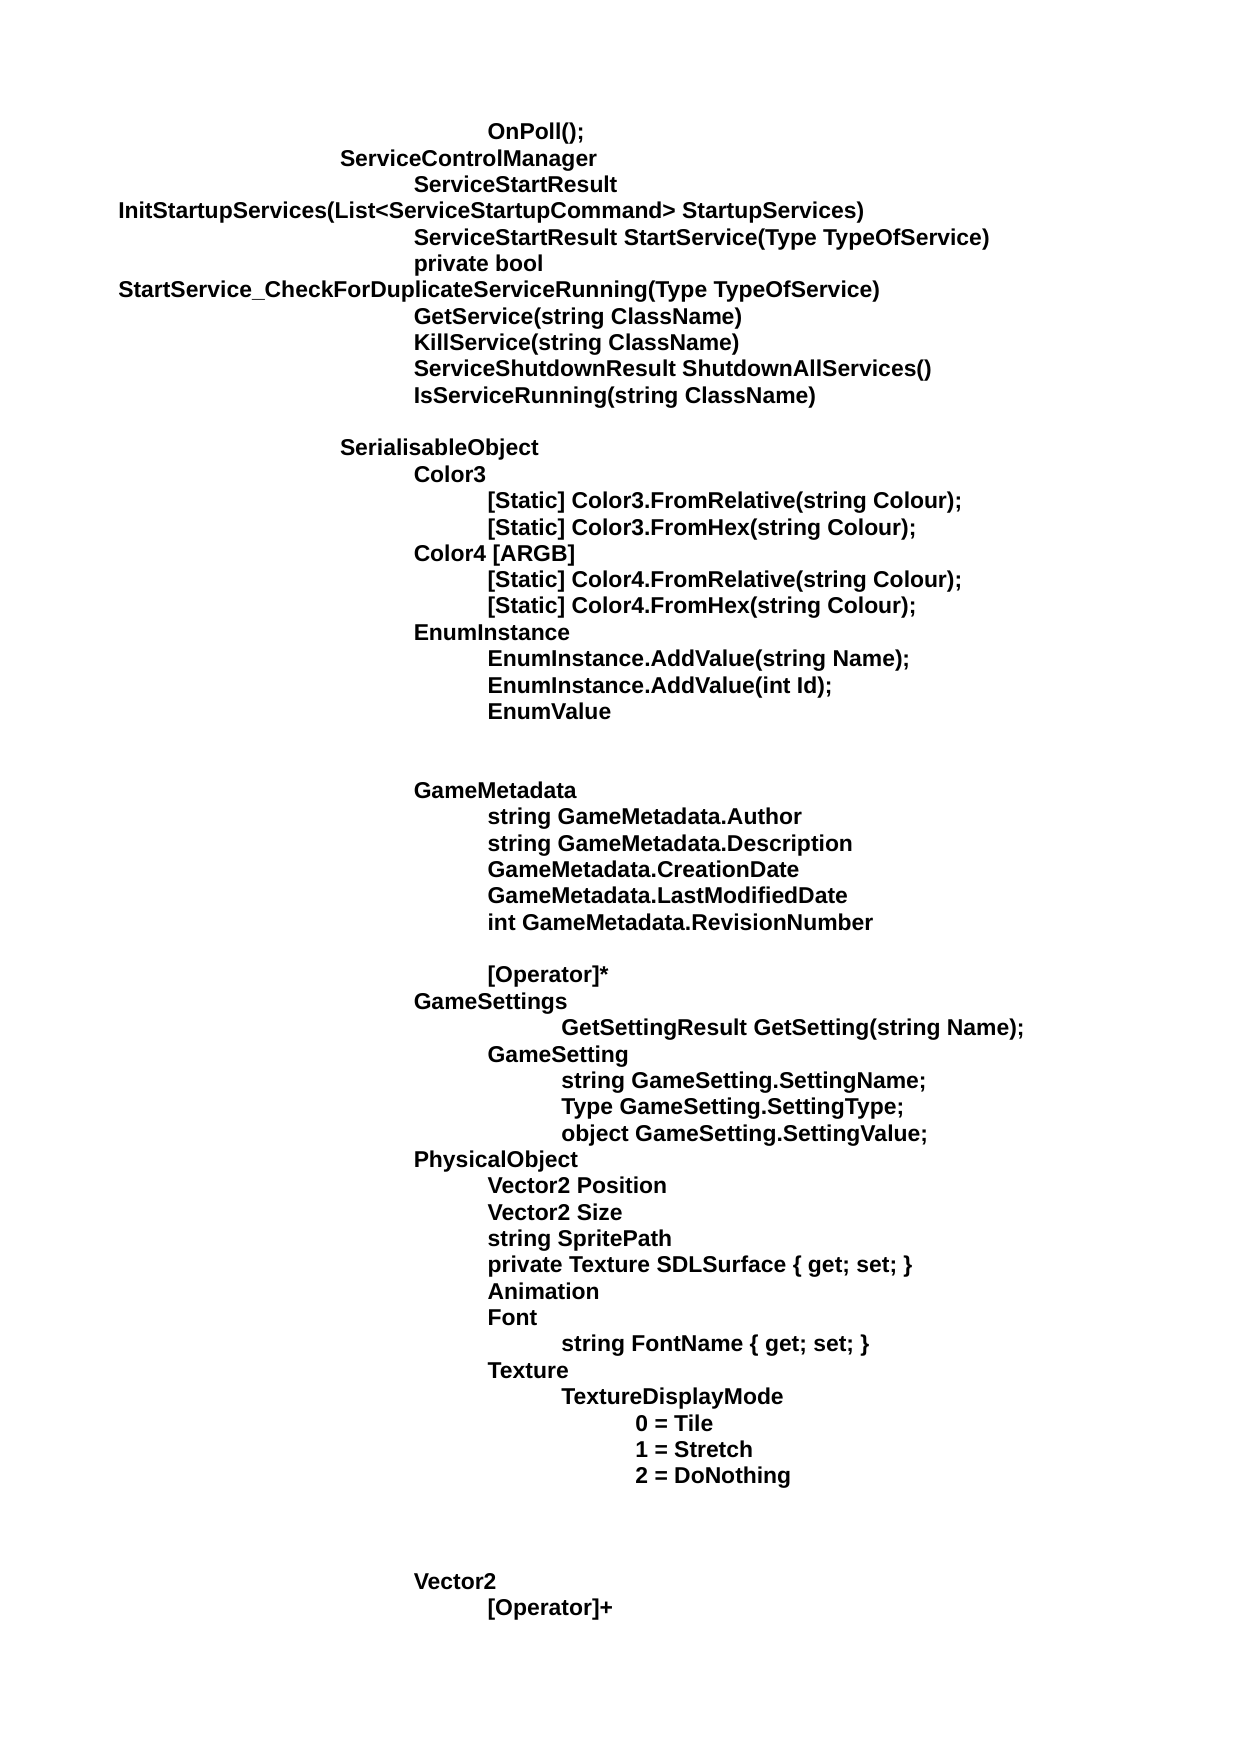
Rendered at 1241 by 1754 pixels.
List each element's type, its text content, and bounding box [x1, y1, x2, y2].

text [Static] Color3.FromRelative(string Colour); [118, 487, 1122, 513]
text IsServiceRunning(string ClassName) [118, 382, 1122, 408]
text GetService(string ClassName) [118, 303, 1122, 329]
text TextureDisplayMode [118, 1383, 1122, 1409]
text [Static] Color4.FromRelative(string Colour); [118, 566, 1122, 592]
text string FontName { get; set; } [118, 1330, 1122, 1357]
text private bool StartService_CheckForDuplicateServiceRunning(Type TypeOfService) [118, 250, 1122, 303]
text GameMetadata.LastModifiedDate [118, 882, 1122, 909]
text KillService(string ClassName) [118, 329, 1122, 355]
text ServiceControlManager [118, 144, 1122, 171]
text ServiceShutdownResult ShutdownAllServices() [118, 355, 1122, 382]
text object GameSetting.SettingValue; [118, 1119, 1122, 1146]
text PhysicalObject [118, 1146, 1122, 1172]
text SerialisableObject [118, 408, 1122, 461]
text [Operator]+ [118, 1594, 1122, 1620]
text [Static] Color4.FromHex(string Colour); [118, 592, 1122, 619]
text Color3 [118, 461, 1122, 487]
text EnumInstance [118, 619, 1122, 645]
text string SpritePath [118, 1225, 1122, 1251]
text private Texture SDLSurface { get; set; } [118, 1251, 1122, 1278]
text 2 = DoNothing [118, 1462, 1122, 1488]
text Animation [118, 1278, 1122, 1304]
text GameSetting [118, 1041, 1122, 1067]
text Vector2 Size [118, 1199, 1122, 1225]
text ServiceStartResult InitStartupServices(List<ServiceStartupCommand> StartupServices) [118, 171, 1122, 223]
text Texture [118, 1357, 1122, 1383]
text GameSettings [118, 988, 1122, 1014]
text OnPoll(); [118, 118, 1122, 144]
text Vector2 [118, 1568, 1122, 1594]
text EnumInstance.AddValue(int Id); [118, 672, 1122, 698]
text [Static] Color3.FromHex(string Colour); [118, 513, 1122, 540]
text Vector2 Position [118, 1172, 1122, 1199]
text GetSettingResult GetSetting(string Name); [118, 1014, 1122, 1041]
text int GameMetadata.RevisionNumber [118, 909, 1122, 935]
text ServiceStartResult StartService(Type TypeOfService) [118, 223, 1122, 250]
text EnumInstance.AddValue(string Name); [118, 645, 1122, 672]
text Color4 [ARGB] [118, 540, 1122, 566]
text string GameMetadata.Author [118, 803, 1122, 830]
text string GameMetadata.Description [118, 830, 1122, 856]
text 0 = Tile [118, 1409, 1122, 1436]
text string GameSetting.SettingName; [118, 1067, 1122, 1093]
text Font [118, 1304, 1122, 1330]
text Type GameSetting.SettingType; [118, 1093, 1122, 1119]
text 1 = Stretch [118, 1436, 1122, 1462]
text GameMetadata.CreationDate [118, 856, 1122, 882]
text [Operator]* [118, 961, 1122, 988]
text EnumValue [118, 698, 1122, 724]
text GameMetadata [118, 777, 1122, 803]
